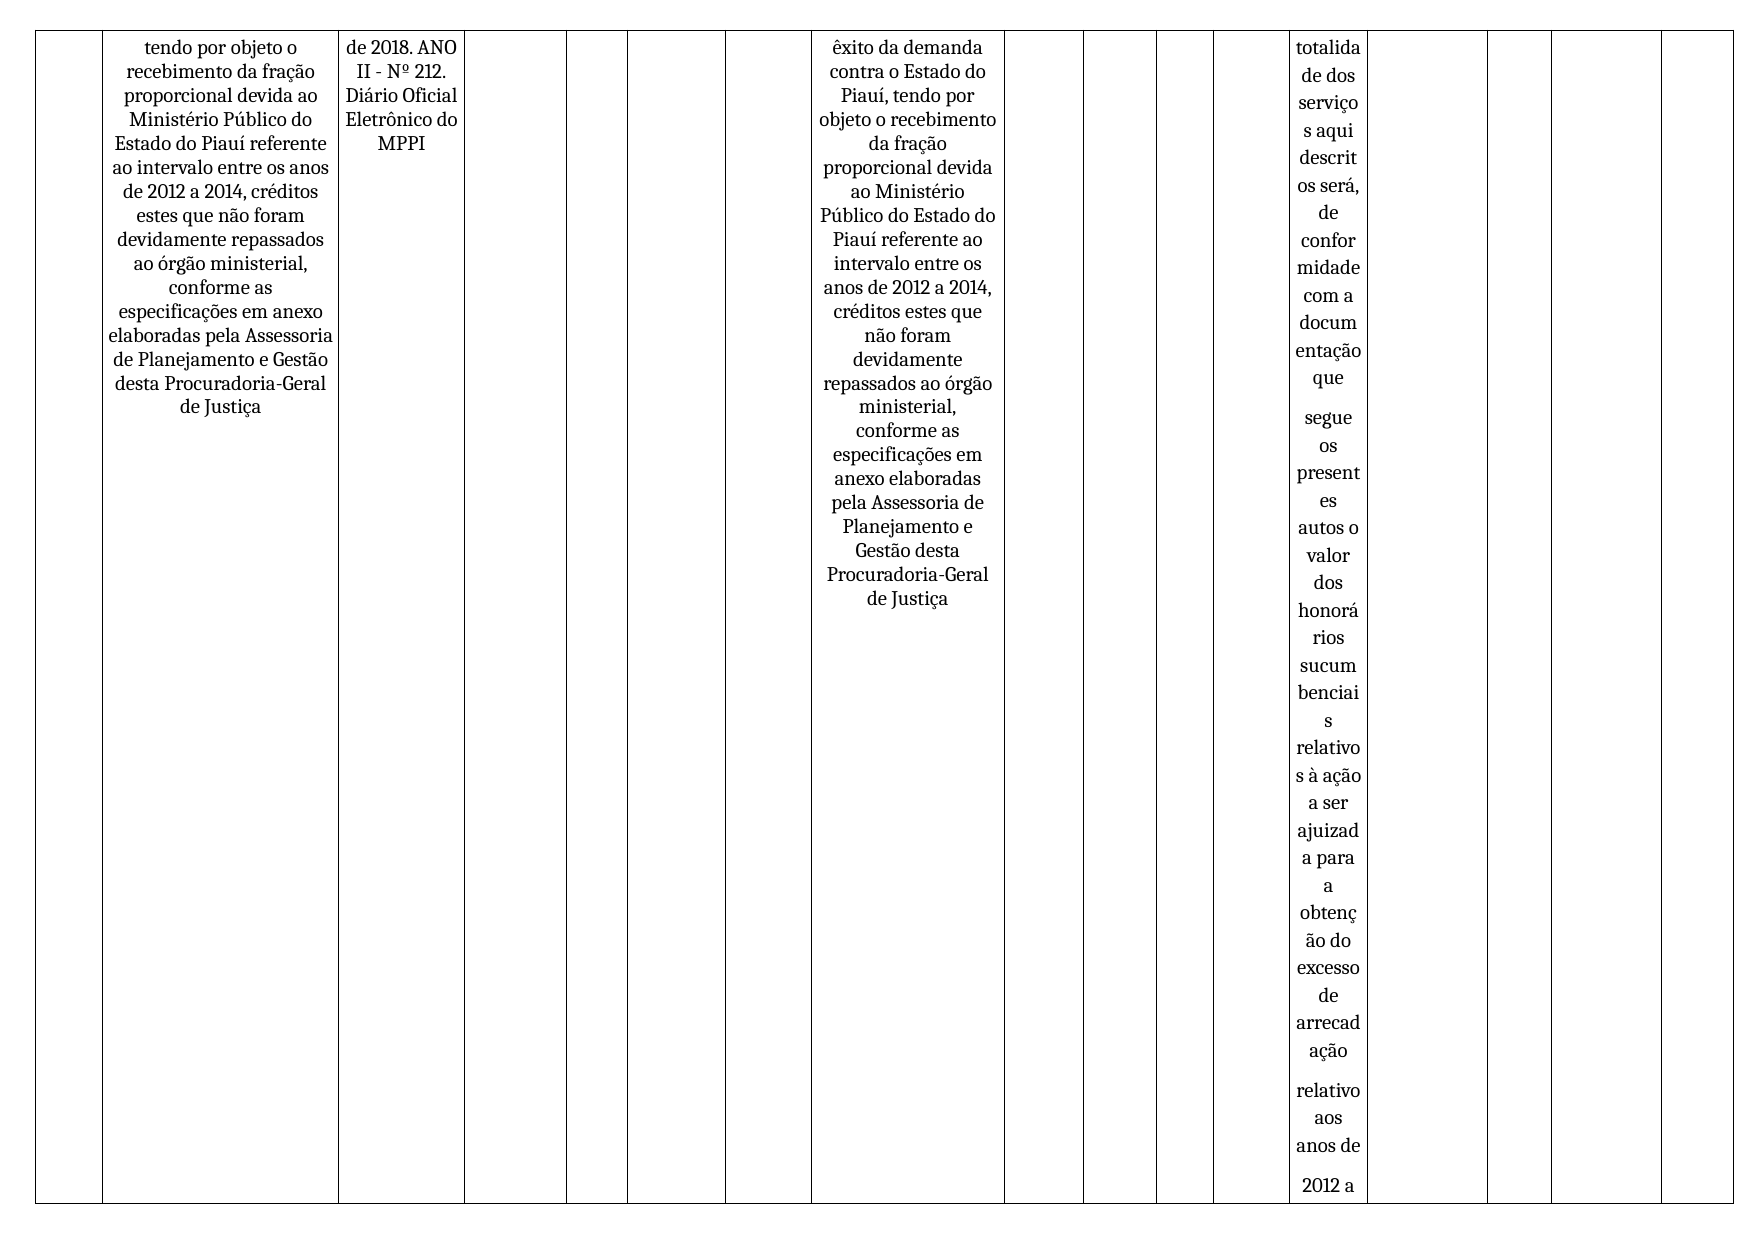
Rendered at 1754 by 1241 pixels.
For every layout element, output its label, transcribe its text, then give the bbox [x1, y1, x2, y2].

table_cell - [1005, 31, 1083, 1203]
table_cell - [1084, 31, 1156, 1203]
table_cell totalidade dos serviços aqui descritos será, de conformidade com a documentação que segue os presentes autos o valor dos honorários sucumbenciais relativos à ação a ser ajuizada para a obtenção do excesso de arrecadação relativo aos anos de 2012 a [1290, 31, 1367, 1203]
table_cell [1662, 31, 1733, 1203]
table_cell [567, 31, 627, 1203]
table_cell - [1214, 31, 1289, 1203]
table_cell êxito da demanda contra o Estado do Piauí, tendo por objeto o recebimento da fração proporcional devida ao Ministério Público do Estado do Piauí referente ao intervalo entre os anos de 2012 a 2014, créditos estes que não foram devidamente repassados ao órgão ministerial, conforme as especificações em anexo elaboradas pela Assessoria de Planejamento e Gestão desta Procuradoria-Geral de Justiça [812, 31, 1004, 1203]
table_cell [465, 31, 566, 1203]
table_cell [628, 31, 725, 1203]
table_cell de 2018. ANO II - Nº 212. Diário Oficial Eletrônico do MPPI [339, 31, 464, 1203]
table_cell [1488, 31, 1551, 1203]
table_cell [1552, 31, 1661, 1203]
table_cell [726, 31, 811, 1203]
table_cell [1368, 31, 1487, 1203]
table_cell - [1157, 31, 1213, 1203]
table_cell [36, 31, 102, 1203]
table_cell tendo por objeto o recebimento da fração proporcional devida ao Ministério Público do Estado do Piauí referente ao intervalo entre os anos de 2012 a 2014, créditos estes que não foram devidamente repassados ao órgão ministerial, conforme as especificações em anexo elaboradas pela Assessoria de Planejamento e Gestão desta Procuradoria-Geral de Justiça [103, 31, 338, 1203]
